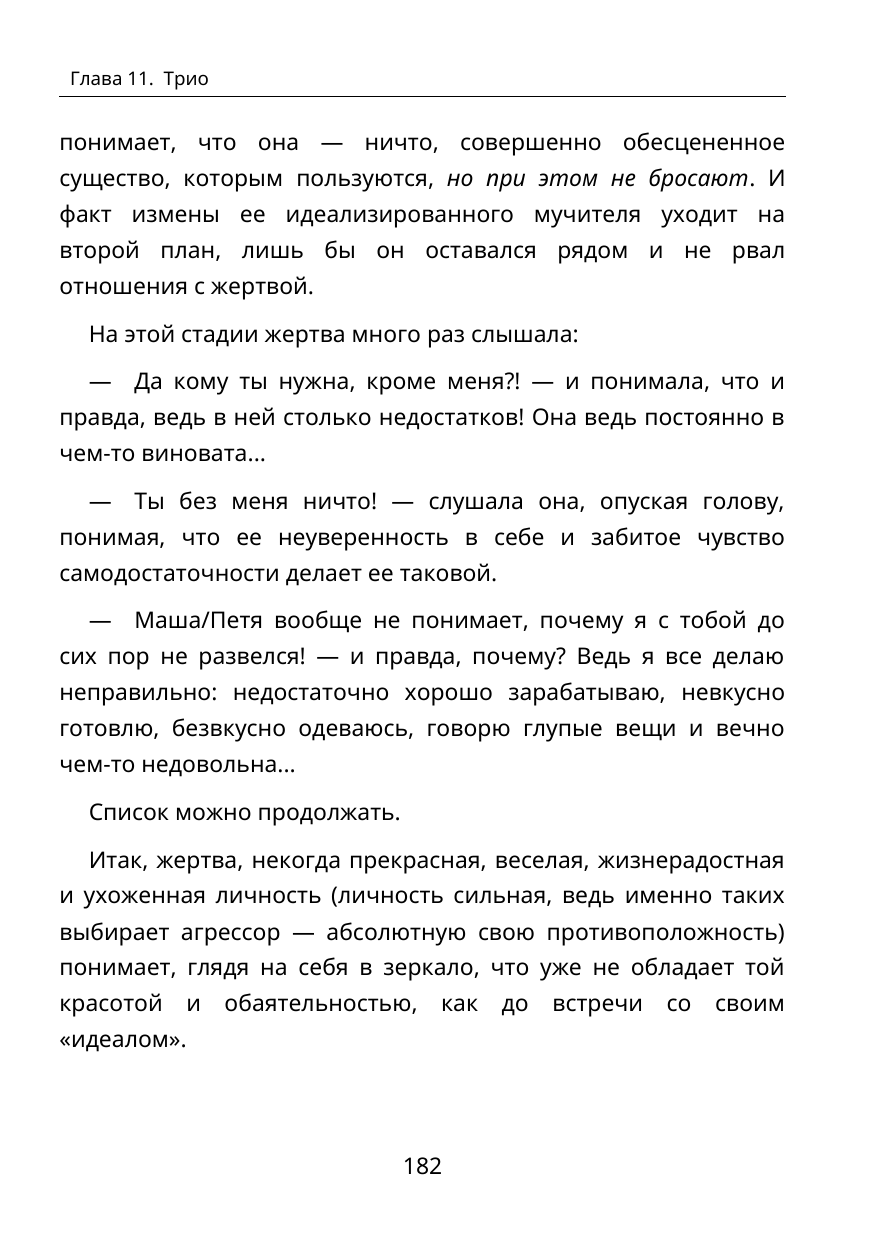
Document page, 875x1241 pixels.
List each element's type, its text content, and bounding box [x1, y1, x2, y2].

list Маша/Петя вообще не понимает, почему я с тобой до сих пор не развелся! — и правда, почему? Ведь я все делаю неправильно: недостаточно хорошо зарабатываю, невкусно готовлю, безвкусно одеваюсь, говорю глупые вещи и вечно чем-то недовольна... [59, 604, 786, 779]
text Итак, жертва, некогда прекрасная, веселая, жизнерадостная и ухоженная личность (личность сильная, ведь именно таких выбирает агрессор — абсолютную свою противоположность) понимает, глядя на себя в зеркало, что уже не обладает той красотой и обаятельностью, как до встречи со своим «идеалом». [59, 843, 786, 1054]
list Ты без меня ничто! — слушала она, опуская голову, понимая, что ее неуверенность в себе и забитое чувство самодостаточности делает ее таковой. [59, 485, 786, 588]
list Да кому ты нужна, кроме меня?! — и понимала, что и правда, ведь в ней столько недостатков! Она ведь постоянно в чем-то виновата... [59, 365, 786, 468]
text На этой стадии жертва много раз слышала: [59, 317, 786, 349]
text понимает, что она — ничто, совершенно обесцененное существо, которым пользуются, но при этом не бросают. И факт измены ее идеализированного мучителя уходит на второй план, лишь бы он оставался рядом и не рвал отношения с жертвой. [59, 126, 786, 301]
text Список можно продолжать. [59, 796, 786, 827]
